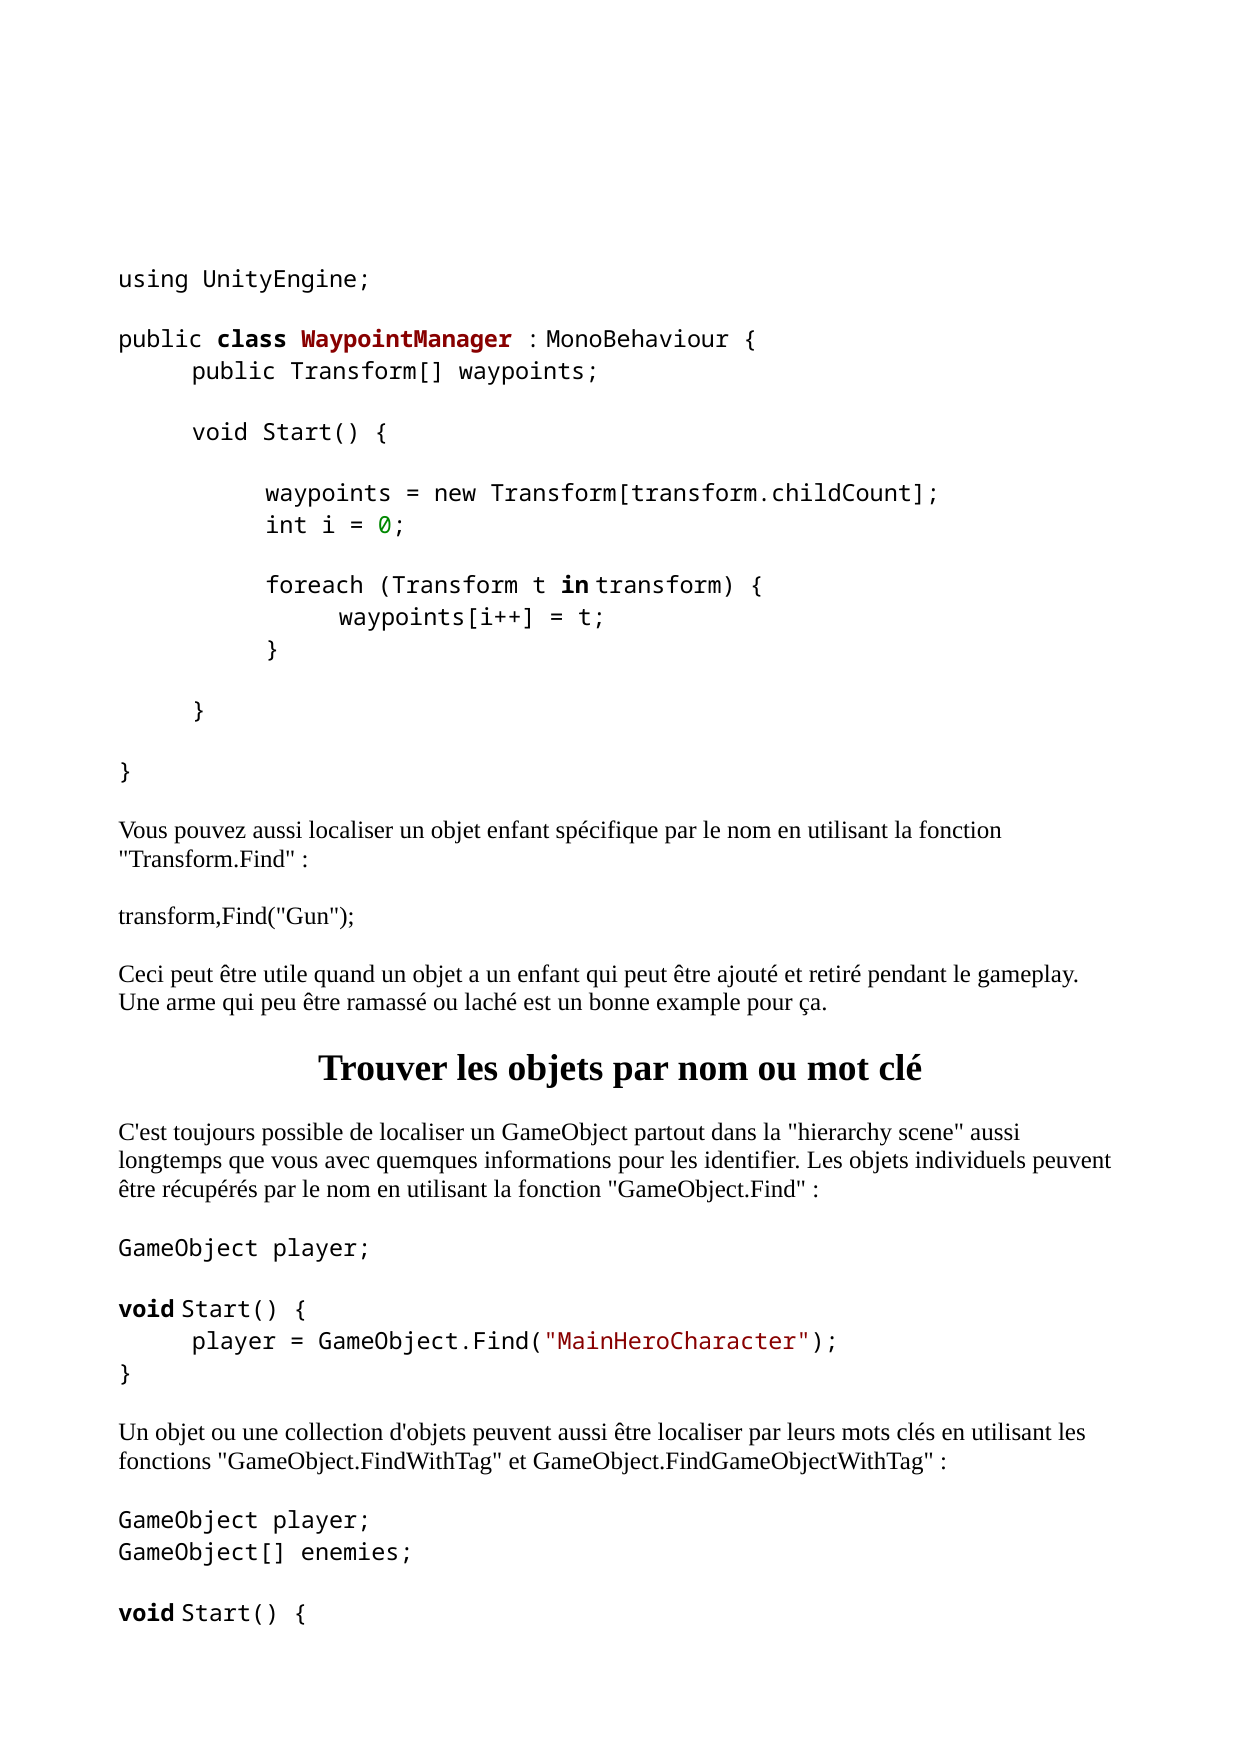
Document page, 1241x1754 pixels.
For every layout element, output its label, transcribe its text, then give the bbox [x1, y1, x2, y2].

text } [265, 633, 1122, 665]
text foreach (Transform t in transform) { [265, 569, 1122, 601]
text public Transform[] waypoints; [192, 354, 1122, 387]
text Un objet ou une collection d'objets peuvent aussi être localiser par leurs mots clés en utilisant les fonctions "GameObject.FindWithTag" et GameObject.FindGameObjectWithTag" : [118, 1417, 1122, 1475]
text Vous pouvez aussi localiser un objet enfant spécifique par le nom en utilisant la fonction "Transform.Find" : [118, 815, 1122, 872]
text waypoints[i++] = t; [339, 601, 1122, 633]
text player = GameObject.Find("MainHeroCharacter"); [192, 1324, 1122, 1356]
text public class WaypointManager : MonoBehaviour { [118, 323, 1122, 354]
text GameObject[] enemies; [118, 1535, 1122, 1567]
text } [118, 1356, 1122, 1388]
text using UnityEngine; [118, 262, 1122, 294]
text void Start() { [118, 1596, 1122, 1628]
text } [118, 754, 1122, 786]
text waypoints = new Transform[transform.childCount]; [265, 476, 1122, 508]
text C'est toujours possible de localiser un GameObject partout dans la "hierarchy scene" aussi longtemps que vous avec quemques informations pour les identifier. Les objets individuels peuvent être récupérés par le nom en utilisant la fonction "GameObject.Find" : [118, 1117, 1122, 1203]
text void Start() { [192, 415, 1122, 447]
text GameObject player; [118, 1503, 1122, 1535]
text GameObject player; [118, 1232, 1122, 1264]
text transform,Find("Gun"); [118, 901, 1122, 930]
text } [192, 693, 1122, 725]
text int i = 0; [265, 508, 1122, 540]
text void Start() { [118, 1292, 1122, 1324]
text Ceci peut être utile quand un objet a un enfant qui peut être ajouté et retiré pendant le gameplay. Une arme qui peu être ramassé ou laché est un bonne example pour ça. [118, 959, 1122, 1016]
text Trouver les objets par nom ou mot clé [118, 1045, 1122, 1088]
